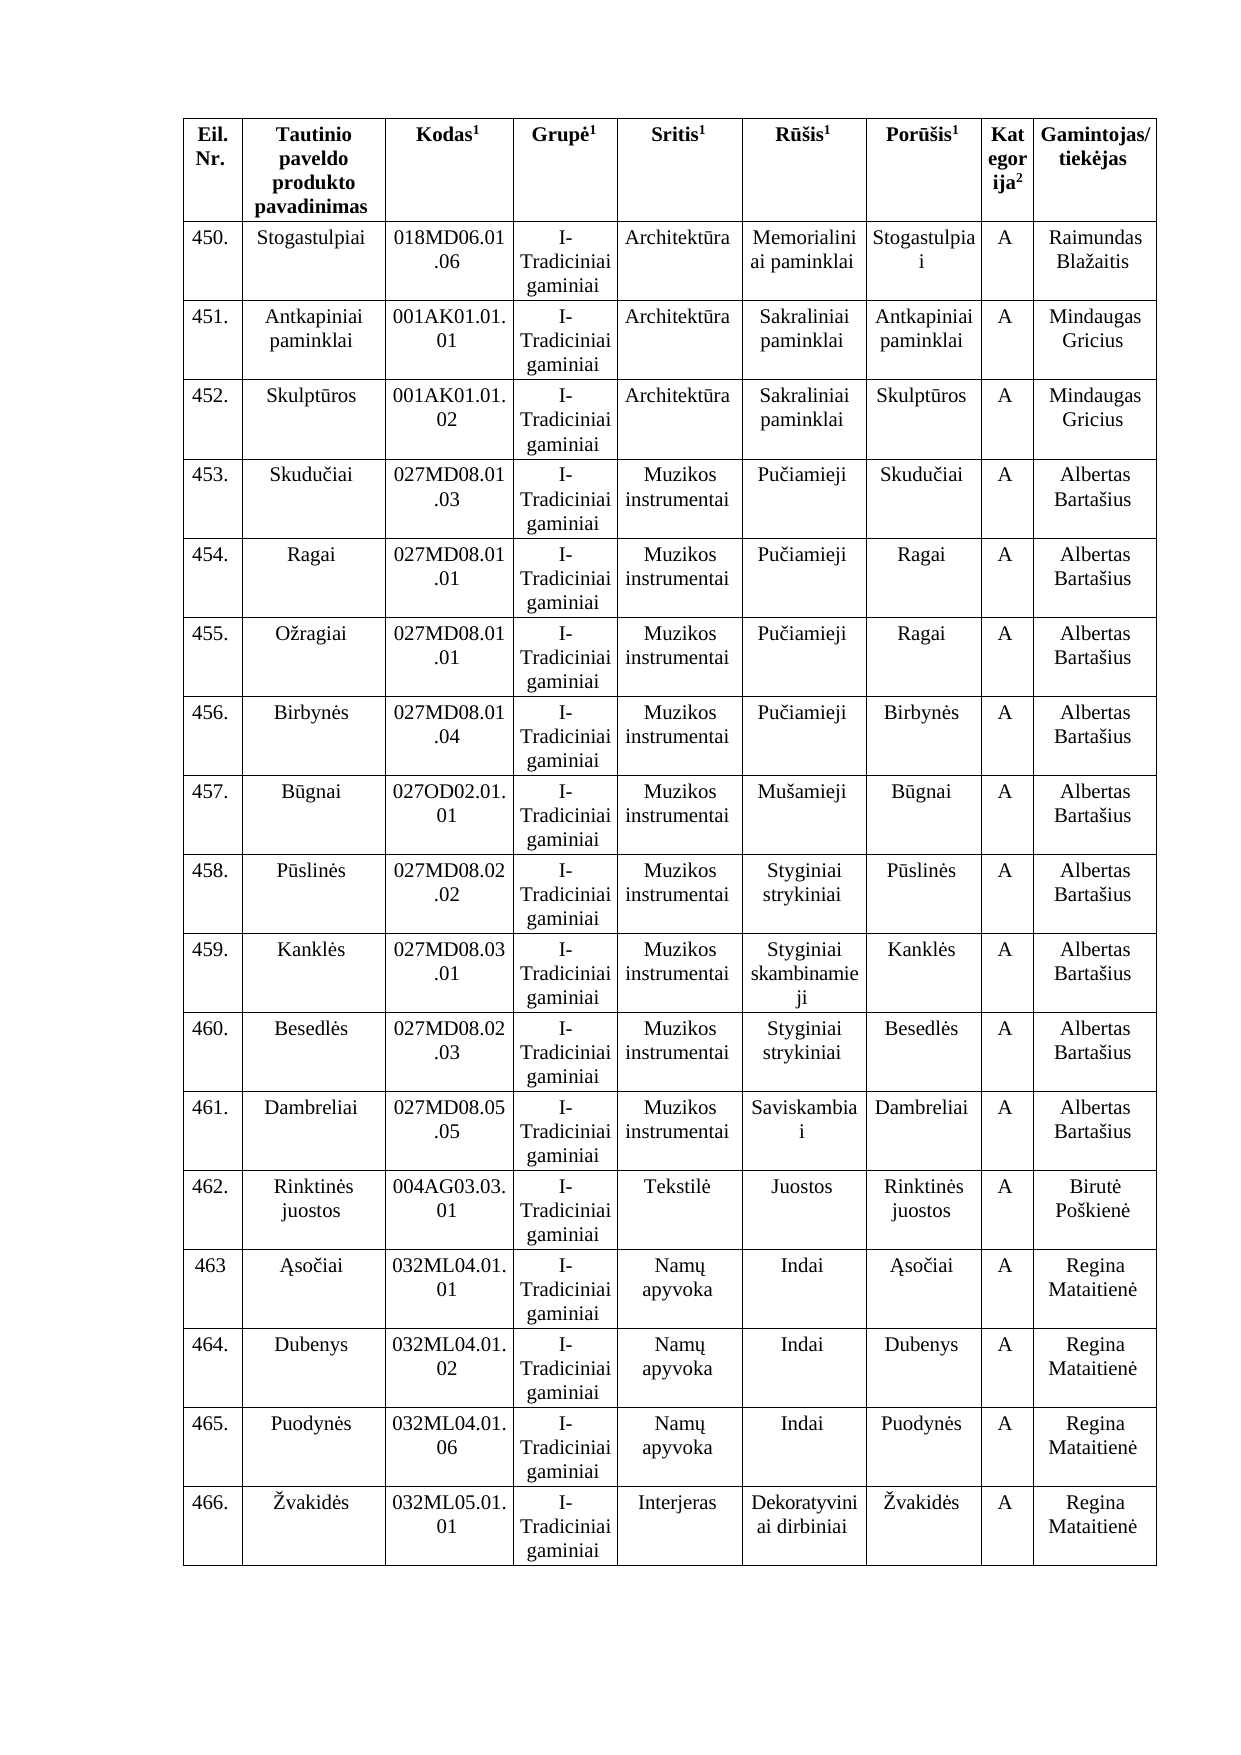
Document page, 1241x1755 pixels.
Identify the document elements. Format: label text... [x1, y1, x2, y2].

table_cell Architektūra [618, 301, 742, 379]
table_cell Birbynės [867, 697, 981, 775]
table_cell I-Tradiciniai gaminiai [514, 1487, 617, 1565]
table_cell 466. [184, 1487, 242, 1565]
table_cell A [982, 1092, 1033, 1170]
table_cell Stogastulpiai [243, 222, 385, 300]
table_cell Albertas Bartašius [1034, 1092, 1156, 1170]
table_cell Kanklės [867, 934, 981, 1012]
table_cell 032ML04.01.02 [386, 1329, 513, 1407]
table_cell A [982, 934, 1033, 1012]
table_cell Albertas Bartašius [1034, 934, 1156, 1012]
table_cell 462. [184, 1171, 242, 1249]
table_cell A [982, 380, 1033, 458]
table_cell I-Tradiciniai gaminiai [514, 776, 617, 854]
table_cell Mindaugas Gricius [1034, 380, 1156, 458]
table_cell I-Tradiciniai gaminiai [514, 301, 617, 379]
table_header Porūšis1 [867, 119, 981, 221]
table_cell Ožragiai [243, 618, 385, 696]
table_cell A [982, 776, 1033, 854]
table_cell A [982, 1487, 1033, 1565]
table_cell Muzikos instrumentai [618, 776, 742, 854]
table_cell 463 [184, 1250, 242, 1328]
table_cell Ragai [867, 539, 981, 617]
table_cell 458. [184, 855, 242, 933]
table_cell Stogastulpiai [867, 222, 981, 300]
table_cell A [982, 1250, 1033, 1328]
table_cell Dambreliai [243, 1092, 385, 1170]
table_cell Muzikos instrumentai [618, 460, 742, 537]
table_cell 001AK01.01.02 [386, 380, 513, 458]
table_cell Pučiamieji [743, 697, 866, 775]
table_cell 461. [184, 1092, 242, 1170]
table_cell Besedlės [867, 1013, 981, 1091]
table_cell Indai [743, 1408, 866, 1486]
table_cell Pučiamieji [743, 539, 866, 617]
table_cell Namų apyvoka [618, 1250, 742, 1328]
table_cell A [982, 1013, 1033, 1091]
table_cell Muzikos instrumentai [618, 855, 742, 933]
table_cell 465. [184, 1408, 242, 1486]
table_cell Architektūra [618, 380, 742, 458]
table_cell Antkapiniai paminklai [867, 301, 981, 379]
table_header Tautinio paveldo produkto pavadinimas [243, 119, 385, 221]
table_header Grupė1 [514, 119, 617, 221]
table_cell 032ML05.01.01 [386, 1487, 513, 1565]
table_cell Pūslinės [243, 855, 385, 933]
table_cell A [982, 697, 1033, 775]
table_cell I-Tradiciniai gaminiai [514, 1250, 617, 1328]
table_cell 027MD08.02.02 [386, 855, 513, 933]
table_cell Albertas Bartašius [1034, 460, 1156, 537]
table_cell Ragai [243, 539, 385, 617]
table_header Eil. Nr. [184, 119, 242, 221]
table_cell Dekoratyviniai dirbiniai [743, 1487, 866, 1565]
table_cell Memorialiniai paminklai [743, 222, 866, 300]
table_cell Būgnai [243, 776, 385, 854]
table_cell Regina Mataitienė [1034, 1408, 1156, 1486]
table_cell 027MD08.01.01 [386, 618, 513, 696]
table_cell Ąsočiai [867, 1250, 981, 1328]
table_cell Namų apyvoka [618, 1329, 742, 1407]
table_cell Styginiai skambinamieji [743, 934, 866, 1012]
table_cell Juostos [743, 1171, 866, 1249]
table_cell 451. [184, 301, 242, 379]
table_cell Dubenys [867, 1329, 981, 1407]
table_cell 454. [184, 539, 242, 617]
table_cell A [982, 618, 1033, 696]
table_cell Birbynės [243, 697, 385, 775]
table_cell 027MD08.01.03 [386, 460, 513, 537]
table_cell Styginiai strykiniai [743, 855, 866, 933]
table_cell Muzikos instrumentai [618, 934, 742, 1012]
table_cell Tekstilė [618, 1171, 742, 1249]
table_cell Muzikos instrumentai [618, 697, 742, 775]
table_cell 027OD02.01.01 [386, 776, 513, 854]
table_cell Rinktinės juostos [867, 1171, 981, 1249]
table_cell A [982, 855, 1033, 933]
table_cell Skudučiai [243, 460, 385, 537]
table_cell Architektūra [618, 222, 742, 300]
table_cell Indai [743, 1329, 866, 1407]
table_cell 450. [184, 222, 242, 300]
table_cell 453. [184, 460, 242, 537]
table_cell Muzikos instrumentai [618, 1092, 742, 1170]
table_cell Muzikos instrumentai [618, 539, 742, 617]
table_cell Indai [743, 1250, 866, 1328]
table_cell Skulptūros [243, 380, 385, 458]
table_cell Ragai [867, 618, 981, 696]
table_header Sritis1 [618, 119, 742, 221]
table_cell A [982, 301, 1033, 379]
table_cell Dubenys [243, 1329, 385, 1407]
table_cell 455. [184, 618, 242, 696]
table_cell Albertas Bartašius [1034, 855, 1156, 933]
table_cell 001AK01.01.01 [386, 301, 513, 379]
table_cell Dambreliai [867, 1092, 981, 1170]
table_cell Žvakidės [867, 1487, 981, 1565]
table_cell Muzikos instrumentai [618, 618, 742, 696]
table_cell Puodynės [243, 1408, 385, 1486]
table_header Kodas1 [386, 119, 513, 221]
table_cell I-Tradiciniai gaminiai [514, 1408, 617, 1486]
table_cell Raimundas Blažaitis [1034, 222, 1156, 300]
table_cell Mušamieji [743, 776, 866, 854]
table_cell Rinktinės juostos [243, 1171, 385, 1249]
table_cell I-Tradiciniai gaminiai [514, 460, 617, 537]
table_cell Besedlės [243, 1013, 385, 1091]
table_cell 464. [184, 1329, 242, 1407]
table_header Gamintojas/ tiekėjas [1034, 119, 1156, 221]
table_cell 452. [184, 380, 242, 458]
table_cell Albertas Bartašius [1034, 618, 1156, 696]
table_cell 459. [184, 934, 242, 1012]
table_cell Regina Mataitienė [1034, 1487, 1156, 1565]
table_cell A [982, 539, 1033, 617]
table_cell Skudučiai [867, 460, 981, 537]
table_cell I-Tradiciniai gaminiai [514, 380, 617, 458]
table_cell Žvakidės [243, 1487, 385, 1565]
table_cell I-Tradiciniai gaminiai [514, 855, 617, 933]
table_cell Muzikos instrumentai [618, 1013, 742, 1091]
table_cell Birutė Poškienė [1034, 1171, 1156, 1249]
table_cell 027MD08.05.05 [386, 1092, 513, 1170]
table_cell Būgnai [867, 776, 981, 854]
table_cell 460. [184, 1013, 242, 1091]
table_cell 032ML04.01.06 [386, 1408, 513, 1486]
table_cell I-Tradiciniai gaminiai [514, 934, 617, 1012]
table_cell Namų apyvoka [618, 1408, 742, 1486]
table_cell I-Tradiciniai gaminiai [514, 222, 617, 300]
table_cell Kanklės [243, 934, 385, 1012]
table_cell Ąsočiai [243, 1250, 385, 1328]
table_cell I-Tradiciniai gaminiai [514, 1013, 617, 1091]
table_cell Pučiamieji [743, 460, 866, 537]
table_cell 027MD08.01.04 [386, 697, 513, 775]
table_cell A [982, 460, 1033, 537]
table_cell 027MD08.03.01 [386, 934, 513, 1012]
table_cell 032ML04.01.01 [386, 1250, 513, 1328]
table_cell 456. [184, 697, 242, 775]
table_cell Albertas Bartašius [1034, 1013, 1156, 1091]
table_cell Styginiai strykiniai [743, 1013, 866, 1091]
table_cell I-Tradiciniai gaminiai [514, 539, 617, 617]
table_cell Albertas Bartašius [1034, 697, 1156, 775]
table_cell Regina Mataitienė [1034, 1250, 1156, 1328]
table_cell I-Tradiciniai gaminiai [514, 618, 617, 696]
table_cell Pūslinės [867, 855, 981, 933]
table_cell 457. [184, 776, 242, 854]
table_cell Saviskambiai [743, 1092, 866, 1170]
table_cell Skulptūros [867, 380, 981, 458]
table_cell 004AG03.03.01 [386, 1171, 513, 1249]
table_cell Pučiamieji [743, 618, 866, 696]
table_cell Mindaugas Gricius [1034, 301, 1156, 379]
table_cell A [982, 1408, 1033, 1486]
table_cell A [982, 1329, 1033, 1407]
table_cell A [982, 222, 1033, 300]
table_cell I-Tradiciniai gaminiai [514, 1171, 617, 1249]
table_cell Albertas Bartašius [1034, 539, 1156, 617]
table_cell 027MD08.02.03 [386, 1013, 513, 1091]
table_cell I-Tradiciniai gaminiai [514, 1092, 617, 1170]
table_cell Regina Mataitienė [1034, 1329, 1156, 1407]
table_cell Antkapiniai paminklai [243, 301, 385, 379]
table_cell Albertas Bartašius [1034, 776, 1156, 854]
table_header Kategorija2 [982, 119, 1033, 221]
table_cell Interjeras [618, 1487, 742, 1565]
table_cell Sakraliniai paminklai [743, 380, 866, 458]
table_cell 027MD08.01.01 [386, 539, 513, 617]
table_cell I-Tradiciniai gaminiai [514, 1329, 617, 1407]
table_header Rūšis1 [743, 119, 866, 221]
table_cell 018MD06.01.06 [386, 222, 513, 300]
table_cell A [982, 1171, 1033, 1249]
table_cell Puodynės [867, 1408, 981, 1486]
table_cell Sakraliniai paminklai [743, 301, 866, 379]
table_cell I-Tradiciniai gaminiai [514, 697, 617, 775]
